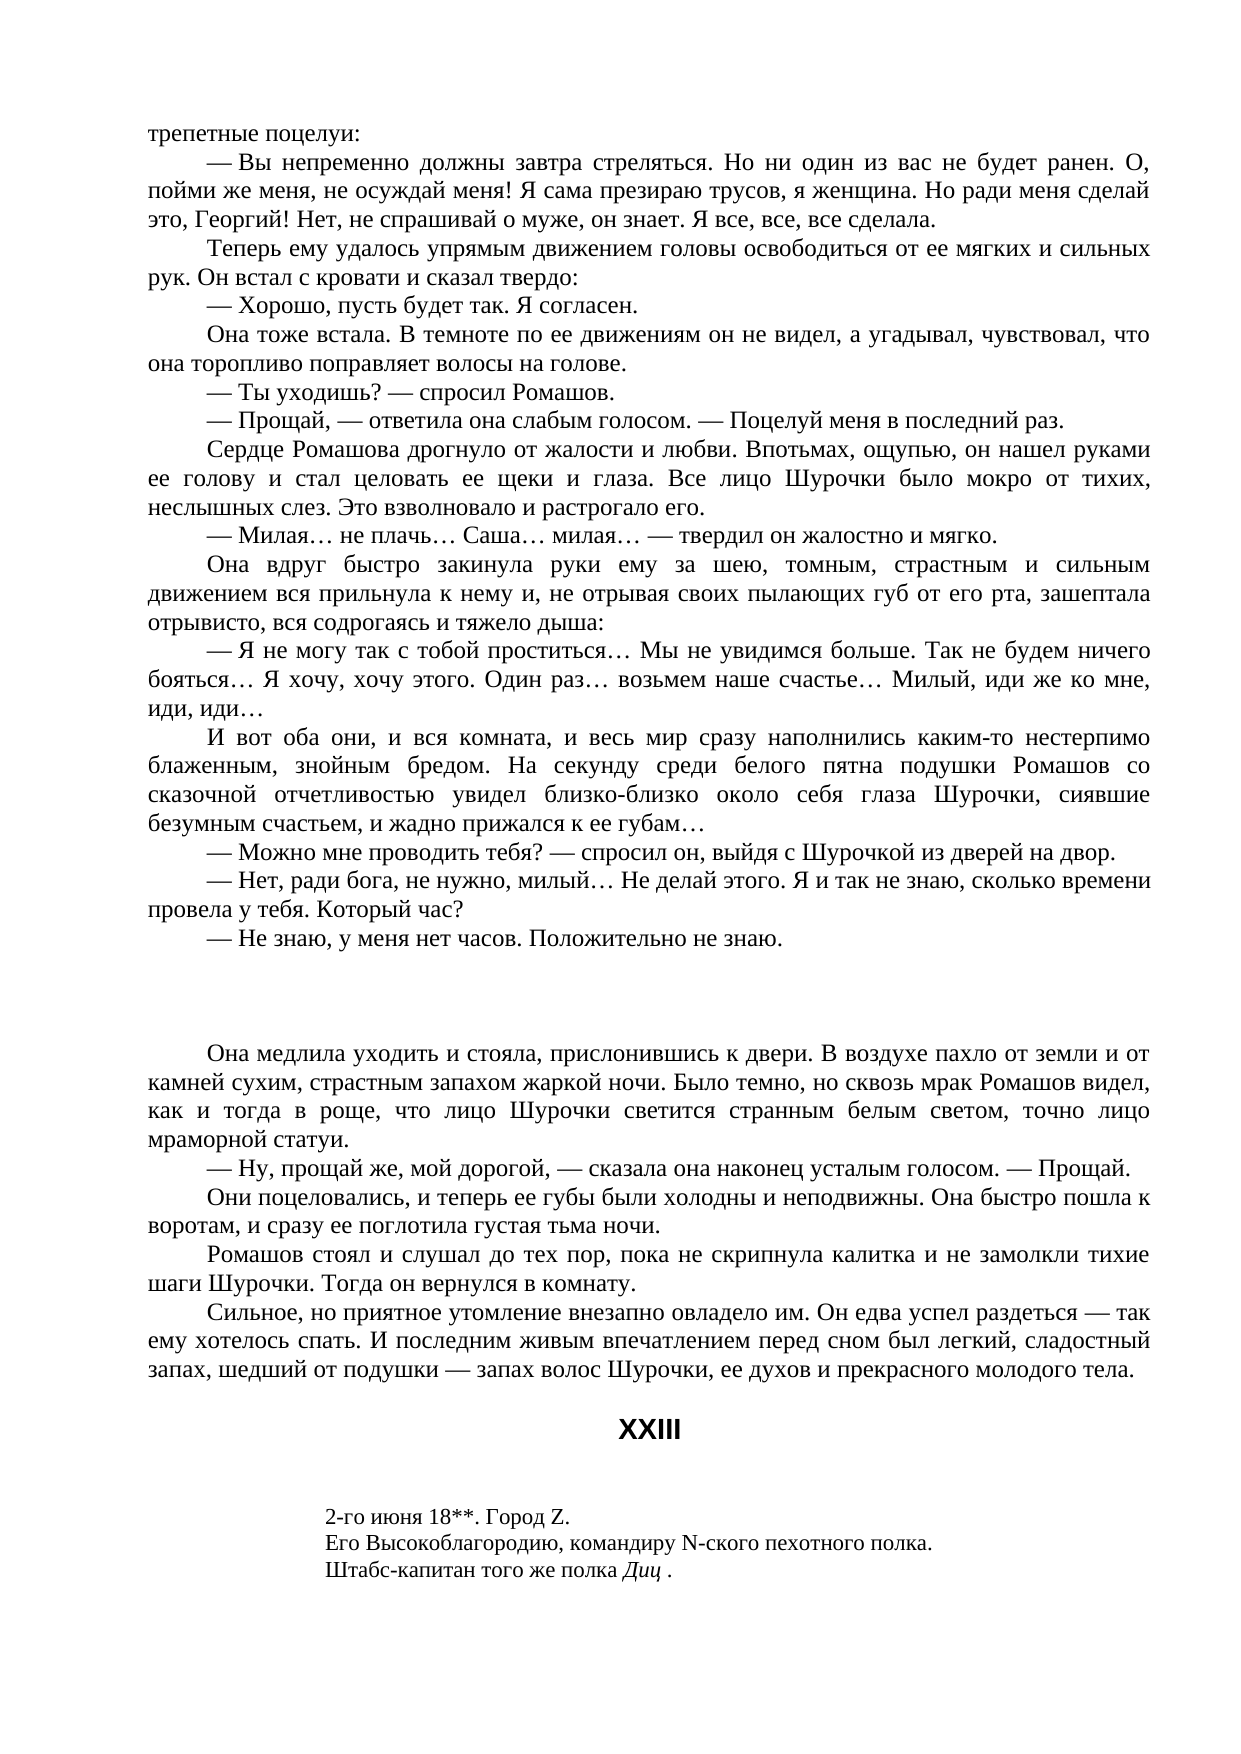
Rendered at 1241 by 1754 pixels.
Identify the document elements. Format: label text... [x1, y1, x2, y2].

text — Вы непременно должны завтра стреляться. Но ни один из вас не будет ранен. О, пойми же меня, не осуждай меня! Я сама презираю трусов, я женщина. Но ради меня сделай это, Георгий! Нет, не спрашивай о муже, он знает. Я все, все, все сделала. [148, 147, 1152, 233]
text И вот оба они, и вся комната, и весь мир сразу наполнились каким-то нестерпимо блаженным, знойным бредом. На секунду среди белого пятна подушки Ромашов со сказочной отчетливостью увидел близко-близко около себя глаза Шурочки, сиявшие безумным счастьем, и жадно прижался к ее губам… [148, 722, 1152, 837]
text — Не знаю, у меня нет часов. Положительно не знаю. [148, 923, 1152, 952]
text — Милая… не плачь… Саша… милая… — твердил он жалостно и мягко. [148, 521, 1152, 549]
text Теперь ему удалось упрямым движением головы освободиться от ее мягких и сильных рук. Он встал с кровати и сказал твердо: [148, 233, 1152, 291]
text — Нет, ради бога, не нужно, милый… Не делай этого. Я и так не знаю, сколько времени провела у тебя. Который час? [148, 866, 1152, 923]
text Его Высокоблагородию, командиру N-ского пехотного полка. [266, 1529, 1089, 1556]
text Она вдруг быстро закинула руки ему за шею, томным, страстным и сильным движением вся прильнула к нему и, не отрывая своих пылающих губ от его рта, зашептала отрывисто, вся содрогаясь и тяжело дыша: [148, 549, 1152, 636]
text — Ты уходишь? — спросил Ромашов. [148, 377, 1152, 406]
text — Ну, прощай же, мой дорогой, — сказала она наконец усталым голосом. — Прощай. [148, 1153, 1152, 1182]
text Сердце Ромашова дрогнуло от жалости и любви. Впотьмах, ощупью, он нашел руками ее голову и стал целовать ее щеки и глаза. Все лицо Шурочки было мокро от тихих, неслышных слез. Это взволновало и растрогало его. [148, 434, 1152, 521]
text — Прощай, — ответила она слабым голосом. — Поцелуй меня в последний раз. [148, 406, 1152, 434]
text Штабс-капитан того же полка Диц . [266, 1556, 1089, 1582]
text — Хорошо, пусть будет так. Я согласен. [148, 291, 1152, 319]
text Ромашов стоял и слушал до тех пор, пока не скрипнула калитка и не замолкли тихие шаги Шурочки. Тогда он вернулся в комнату. [148, 1239, 1152, 1297]
text Сильное, но приятное утомление внезапно овладело им. Он едва успел раздеться — так ему хотелось спать. И последним живым впечатлением перед сном был легкий, сладостный запах, шедший от подушки — запах волос Шурочки, ее духов и прекрасного молодого тела. [148, 1297, 1152, 1383]
text — Я не могу так с тобой проститься… Мы не увидимся больше. Так не будем ничего бояться… Я хочу, хочу этого. Один раз… возьмем наше счастье… Милый, иди же ко мне, иди, иди… [148, 636, 1152, 722]
text трепетные поцелуи: [148, 118, 1152, 147]
text — Можно мне проводить тебя? — спросил он, выйдя с Шурочкой из дверей на двор. [148, 837, 1152, 866]
text 2-го июня 18**. Город Z. [266, 1503, 1089, 1529]
text Она медлила уходить и стояла, прислонившись к двери. В воздухе пахло от земли и от камней сухим, страстным запахом жаркой ночи. Было темно, но сквозь мрак Ромашов видел, как и тогда в роще, что лицо Шурочки светится странным белым светом, точно лицо мраморной статуи. [148, 1038, 1152, 1153]
text Она тоже встала. В темноте по ее движениям он не видел, а угадывал, чувствовал, что она торопливо поправляет волосы на голове. [148, 319, 1152, 377]
subtitle XXIII [148, 1412, 1152, 1445]
text Они поцеловались, и теперь ее губы были холодны и неподвижны. Она быстро пошла к воротам, и сразу ее поглотила густая тьма ночи. [148, 1182, 1152, 1239]
